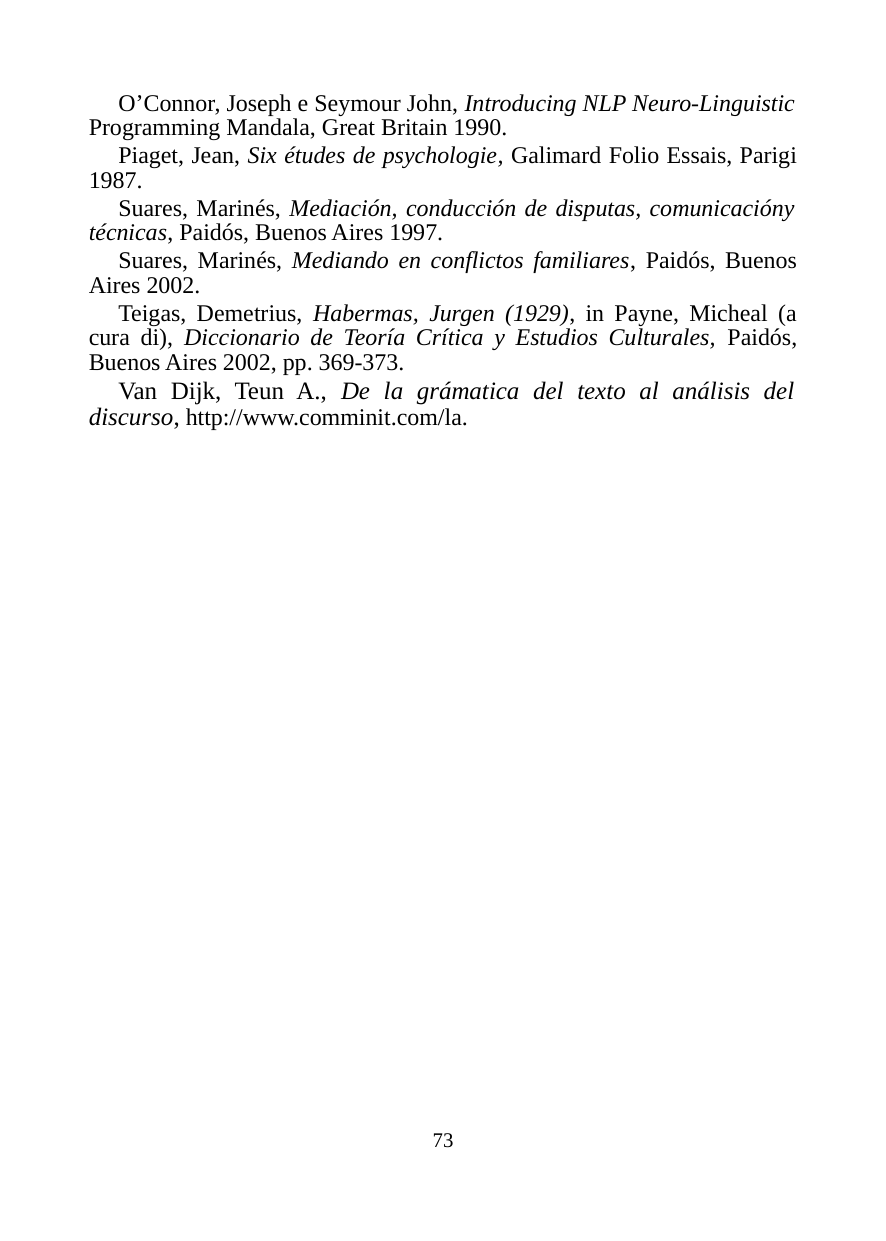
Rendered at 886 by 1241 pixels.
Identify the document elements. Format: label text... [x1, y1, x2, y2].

text Teigas, Demetrius, Habermas, Jurgen (1929), in Payne, Micheal (a cura di), Diccionario de Teoría Crítica y Estudios Culturales, Paidós, Buenos Aires 2002, pp. 369-373. [88, 298, 797, 376]
text Suares, Marinés, Mediación, conducción de disputas, comunicacióny técnicas, Paidós, Buenos Aires 1997. [88, 193, 797, 246]
text Van Dijk, Teun A., De la grámatica del texto al análisis del discurso, http://www.comminit.com/la. [88, 376, 797, 431]
text Piaget, Jean, Six études de psychologie, Galimard Folio Essais, Parigi 1987. [88, 141, 797, 193]
text O’Connor, Joseph e Seymour John, Introducing NLP Neuro-Linguistic Programming Mandala, Great Britain 1990. [88, 88, 797, 141]
text Suares, Marinés, Mediando en conflictos familiares, Paidós, Buenos Aires 2002. [88, 246, 797, 298]
